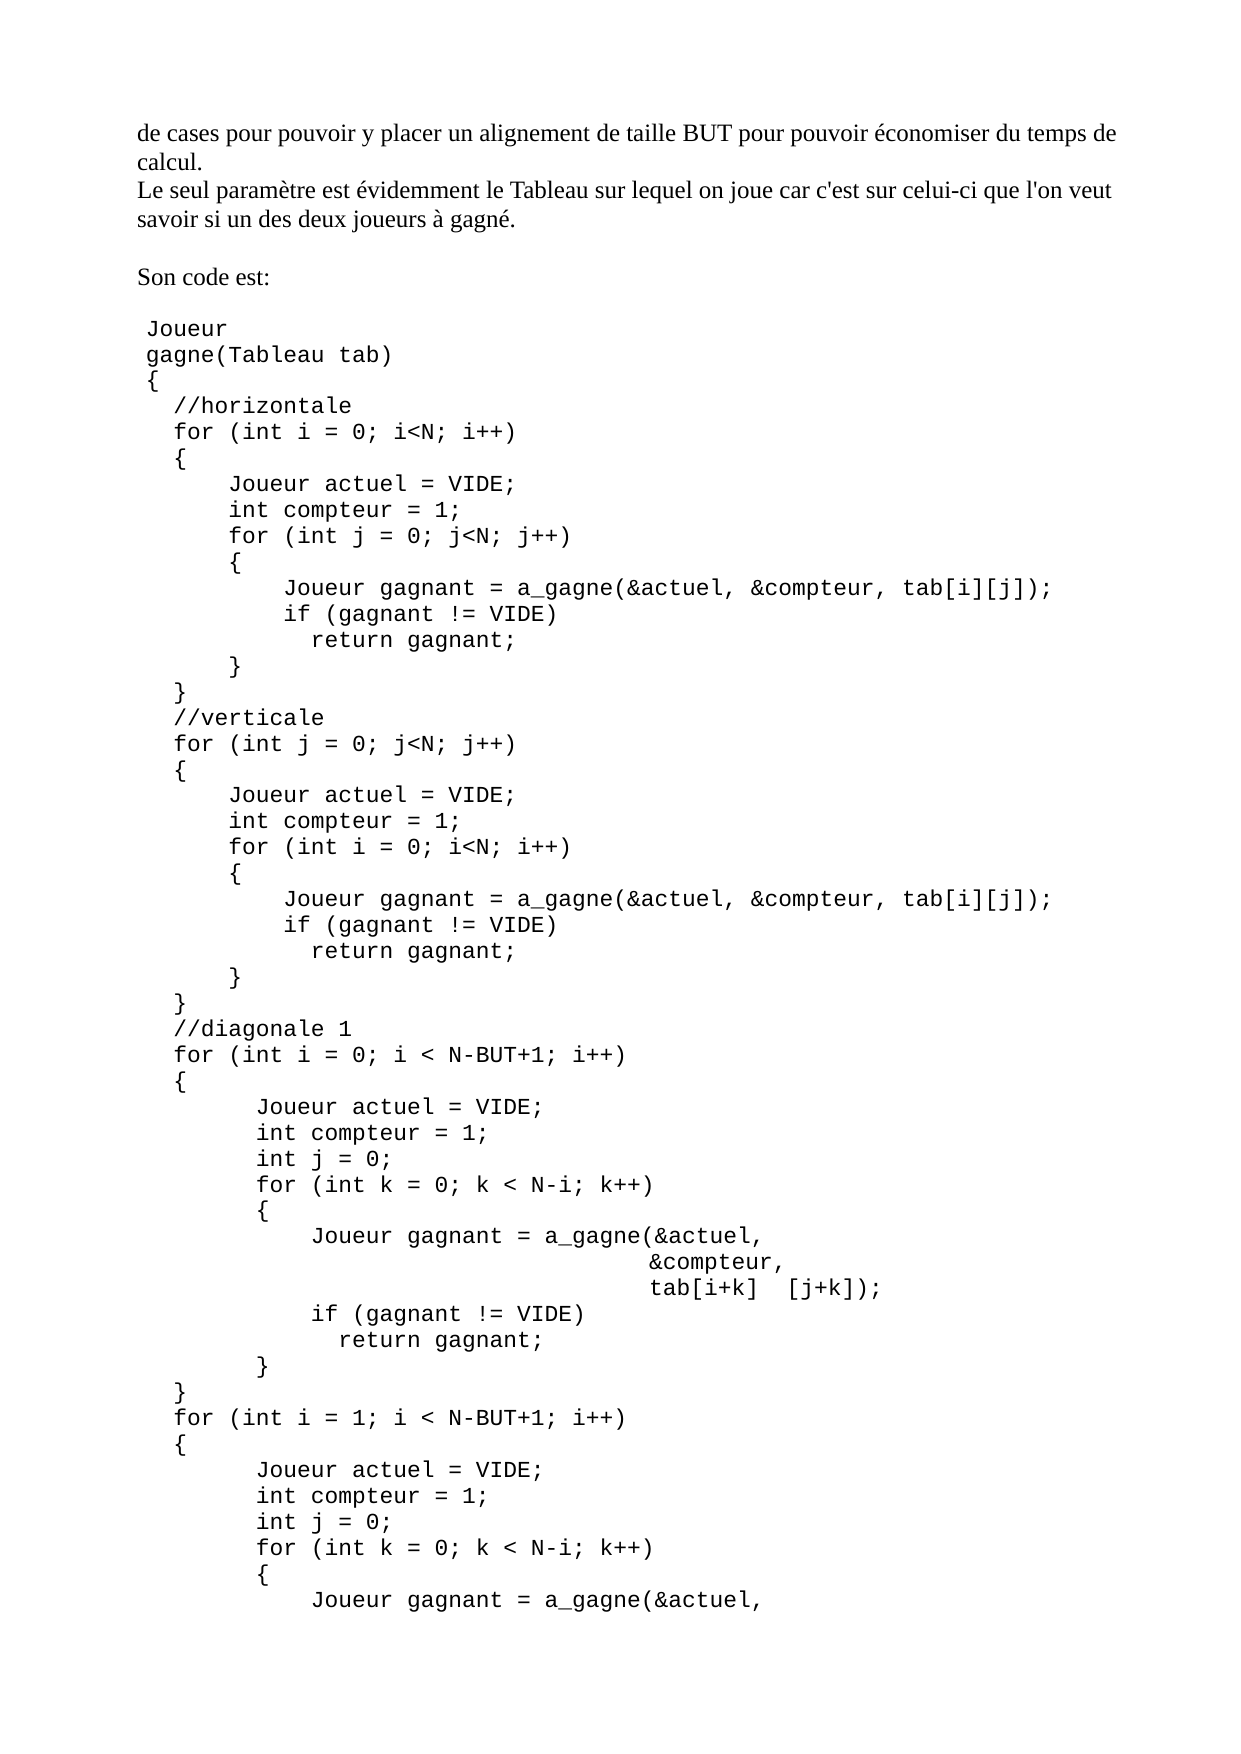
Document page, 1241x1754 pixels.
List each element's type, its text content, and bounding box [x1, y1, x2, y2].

text Le seul paramètre est évidemment le Tableau sur lequel on joue car c'est sur celui-ci que l'on veut [118, 176, 1122, 204]
text Joueur gagnant = a_gagne(&actuel, &compteur, tab[i][j]); [118, 888, 1122, 913]
text for (int i = 0; i < N-BUT+1; i++) [118, 1043, 1122, 1069]
text } [118, 654, 1122, 680]
text de cases pour pouvoir y placer un alignement de taille BUT pour pouvoir économiser du temps de [118, 118, 1122, 147]
text int compteur = 1; [118, 810, 1122, 836]
text { [118, 1562, 1122, 1588]
text for (int i = 1; i < N-BUT+1; i++) [118, 1406, 1122, 1432]
text gagne(Tableau tab) [118, 343, 1122, 369]
text int compteur = 1; [118, 1121, 1122, 1147]
text for (int i = 0; i<N; i++) [118, 421, 1122, 447]
text Joueur gagnant = a_gagne(&actuel, [118, 1225, 1122, 1251]
text int j = 0; [118, 1147, 1122, 1173]
text &compteur, [118, 1251, 1122, 1277]
text if (gagnant != VIDE) [118, 1303, 1122, 1328]
text { [118, 1432, 1122, 1458]
text Joueur gagnant = a_gagne(&actuel, [118, 1588, 1122, 1614]
text int compteur = 1; [118, 1484, 1122, 1510]
text int j = 0; [118, 1510, 1122, 1536]
text return gagnant; [118, 1328, 1122, 1354]
text Joueur actuel = VIDE; [118, 473, 1122, 498]
text Son code est: [118, 262, 1122, 291]
text { [118, 369, 1122, 395]
text return gagnant; [118, 939, 1122, 965]
text Joueur actuel = VIDE; [118, 784, 1122, 810]
text //horizontale [118, 395, 1122, 421]
text { [118, 1069, 1122, 1095]
text if (gagnant != VIDE) [118, 913, 1122, 939]
text { [118, 1199, 1122, 1225]
text for (int k = 0; k < N-i; k++) [118, 1173, 1122, 1199]
text calcul. [118, 147, 1122, 176]
text } [118, 965, 1122, 991]
text Joueur gagnant = a_gagne(&actuel, &compteur, tab[i][j]); [118, 576, 1122, 602]
text //verticale [118, 706, 1122, 732]
text { [118, 447, 1122, 473]
text Joueur actuel = VIDE; [118, 1458, 1122, 1484]
text //diagonale 1 [118, 1017, 1122, 1043]
text for (int j = 0; j<N; j++) [118, 524, 1122, 550]
text } [118, 1354, 1122, 1380]
text } [118, 680, 1122, 706]
text Joueur [118, 317, 1122, 343]
text return gagnant; [118, 628, 1122, 654]
text savoir si un des deux joueurs à gagné. [118, 204, 1122, 233]
text tab[i+k] [j+k]); [118, 1277, 1122, 1303]
text { [118, 758, 1122, 784]
text } [118, 1380, 1122, 1406]
text { [118, 550, 1122, 576]
text } [118, 991, 1122, 1017]
text if (gagnant != VIDE) [118, 602, 1122, 628]
text for (int i = 0; i<N; i++) [118, 836, 1122, 862]
text int compteur = 1; [118, 498, 1122, 524]
text for (int k = 0; k < N-i; k++) [118, 1536, 1122, 1562]
text Joueur actuel = VIDE; [118, 1095, 1122, 1121]
text { [118, 862, 1122, 888]
text for (int j = 0; j<N; j++) [118, 732, 1122, 758]
